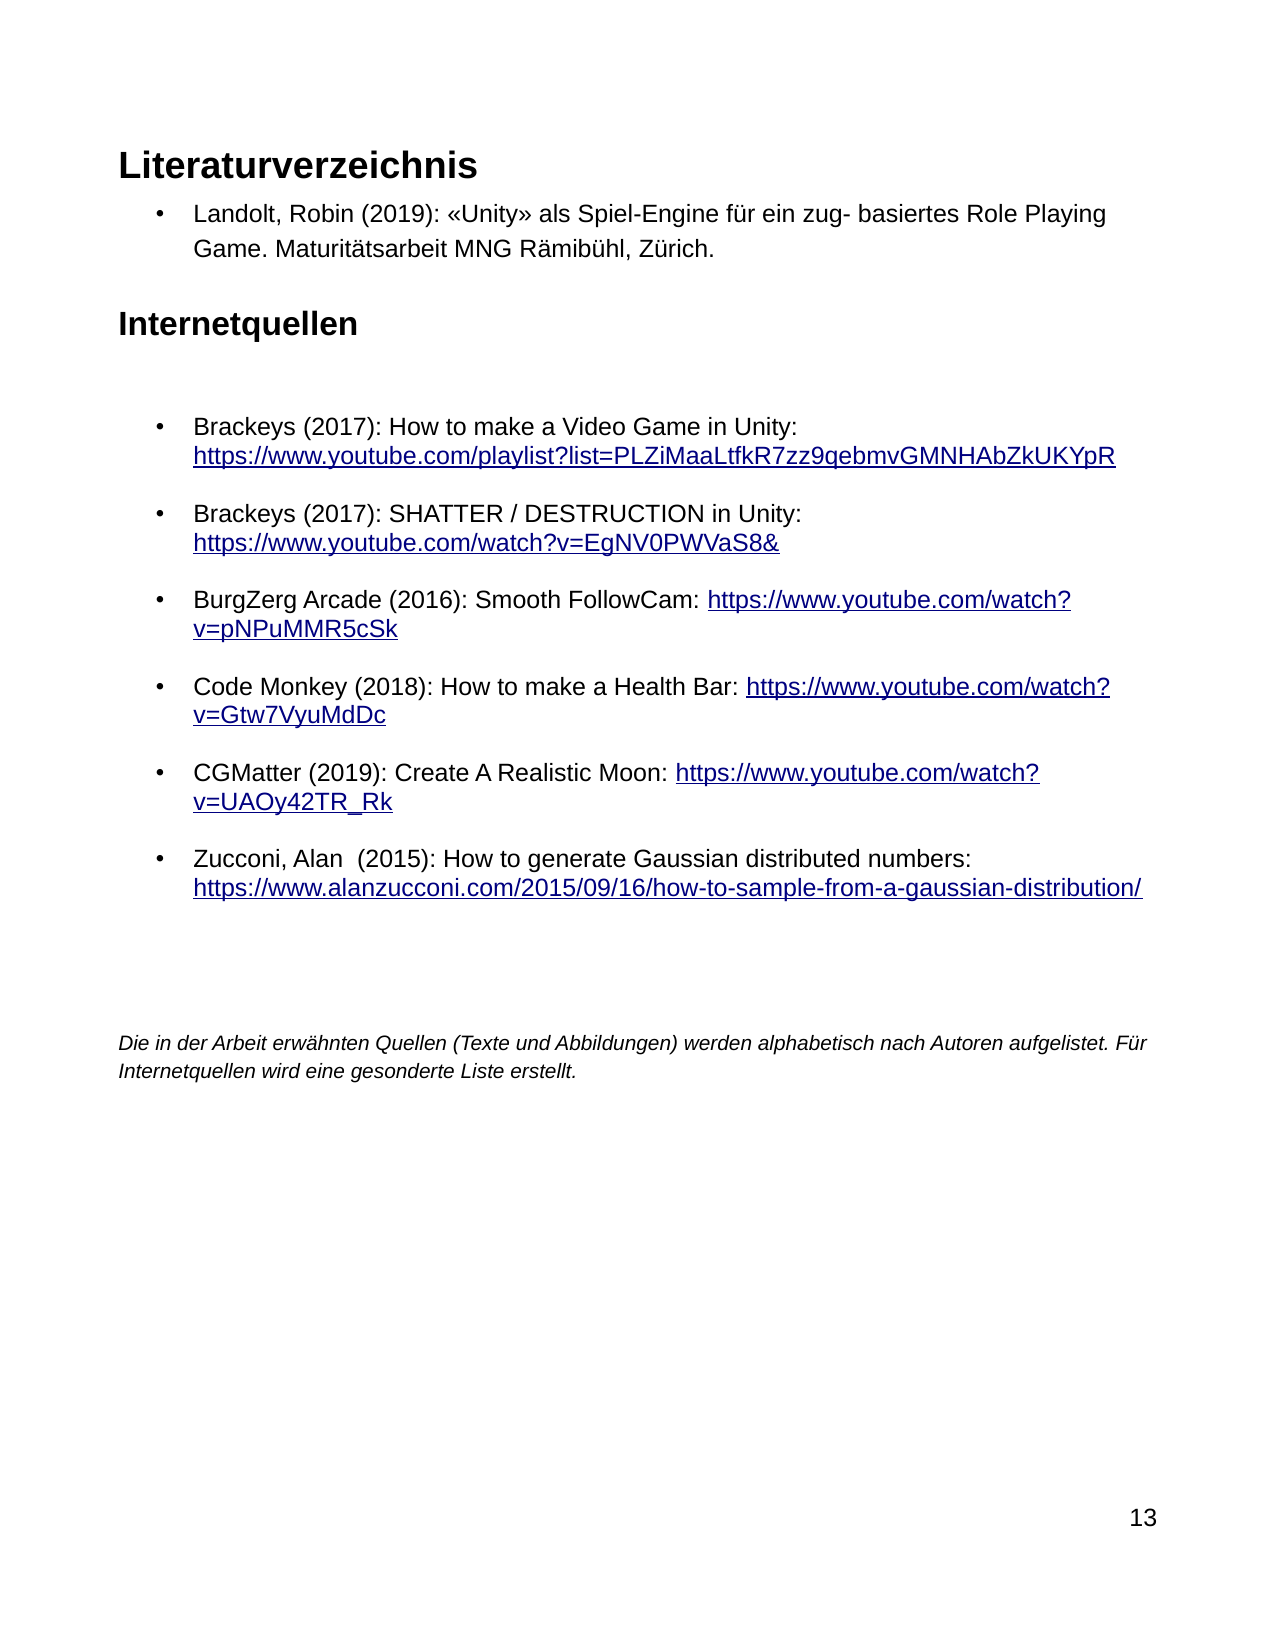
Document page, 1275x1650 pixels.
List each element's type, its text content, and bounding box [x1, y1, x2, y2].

list Zucconi, Alan (2015): How to generate Gaussian distributed numbers: https://www.alanzucconi.com/2015/09/16/how-to-sample-from-a-gaussian-distribution/ [156, 844, 1157, 902]
text Die in der Arbeit erwähnten Quellen (Texte und Abbildungen) werden alphabetisch nach Autoren aufgelistet. Für Internetquellen wird eine gesonderte Liste erstellt. [118, 1031, 1157, 1113]
list CGMatter (2019): Create A Realistic Moon: https://www.youtube.com/watch?v=UAOy42TR_Rk [156, 758, 1157, 815]
list Brackeys (2017): How to make a Video Game in Unity: https://www.youtube.com/playlist?list=PLZiMaaLtfkR7zz9qebmvGMNHAbZkUKYpR [156, 412, 1157, 470]
list BurgZerg Arcade (2016): Smooth FollowCam: https://www.youtube.com/watch?v=pNPuMMR5cSk [156, 585, 1157, 643]
subtitle Internetquellen [118, 304, 1157, 342]
list Landolt, Robin (2019): «Unity» als Spiel-Engine für ein zug- basiertes Role Playing Game. Maturitätsarbeit MNG Rämibühl, Zürich. [156, 199, 1157, 263]
list Code Monkey (2018): How to make a Health Bar: https://www.youtube.com/watch?v=Gtw7VyuMdDc [156, 671, 1157, 729]
subtitle Literaturverzeichnis [118, 143, 1157, 187]
list Brackeys (2017): SHATTER / DESTRUCTION in Unity: https://www.youtube.com/watch?v=EgNV0PWVaS8& [156, 499, 1157, 556]
